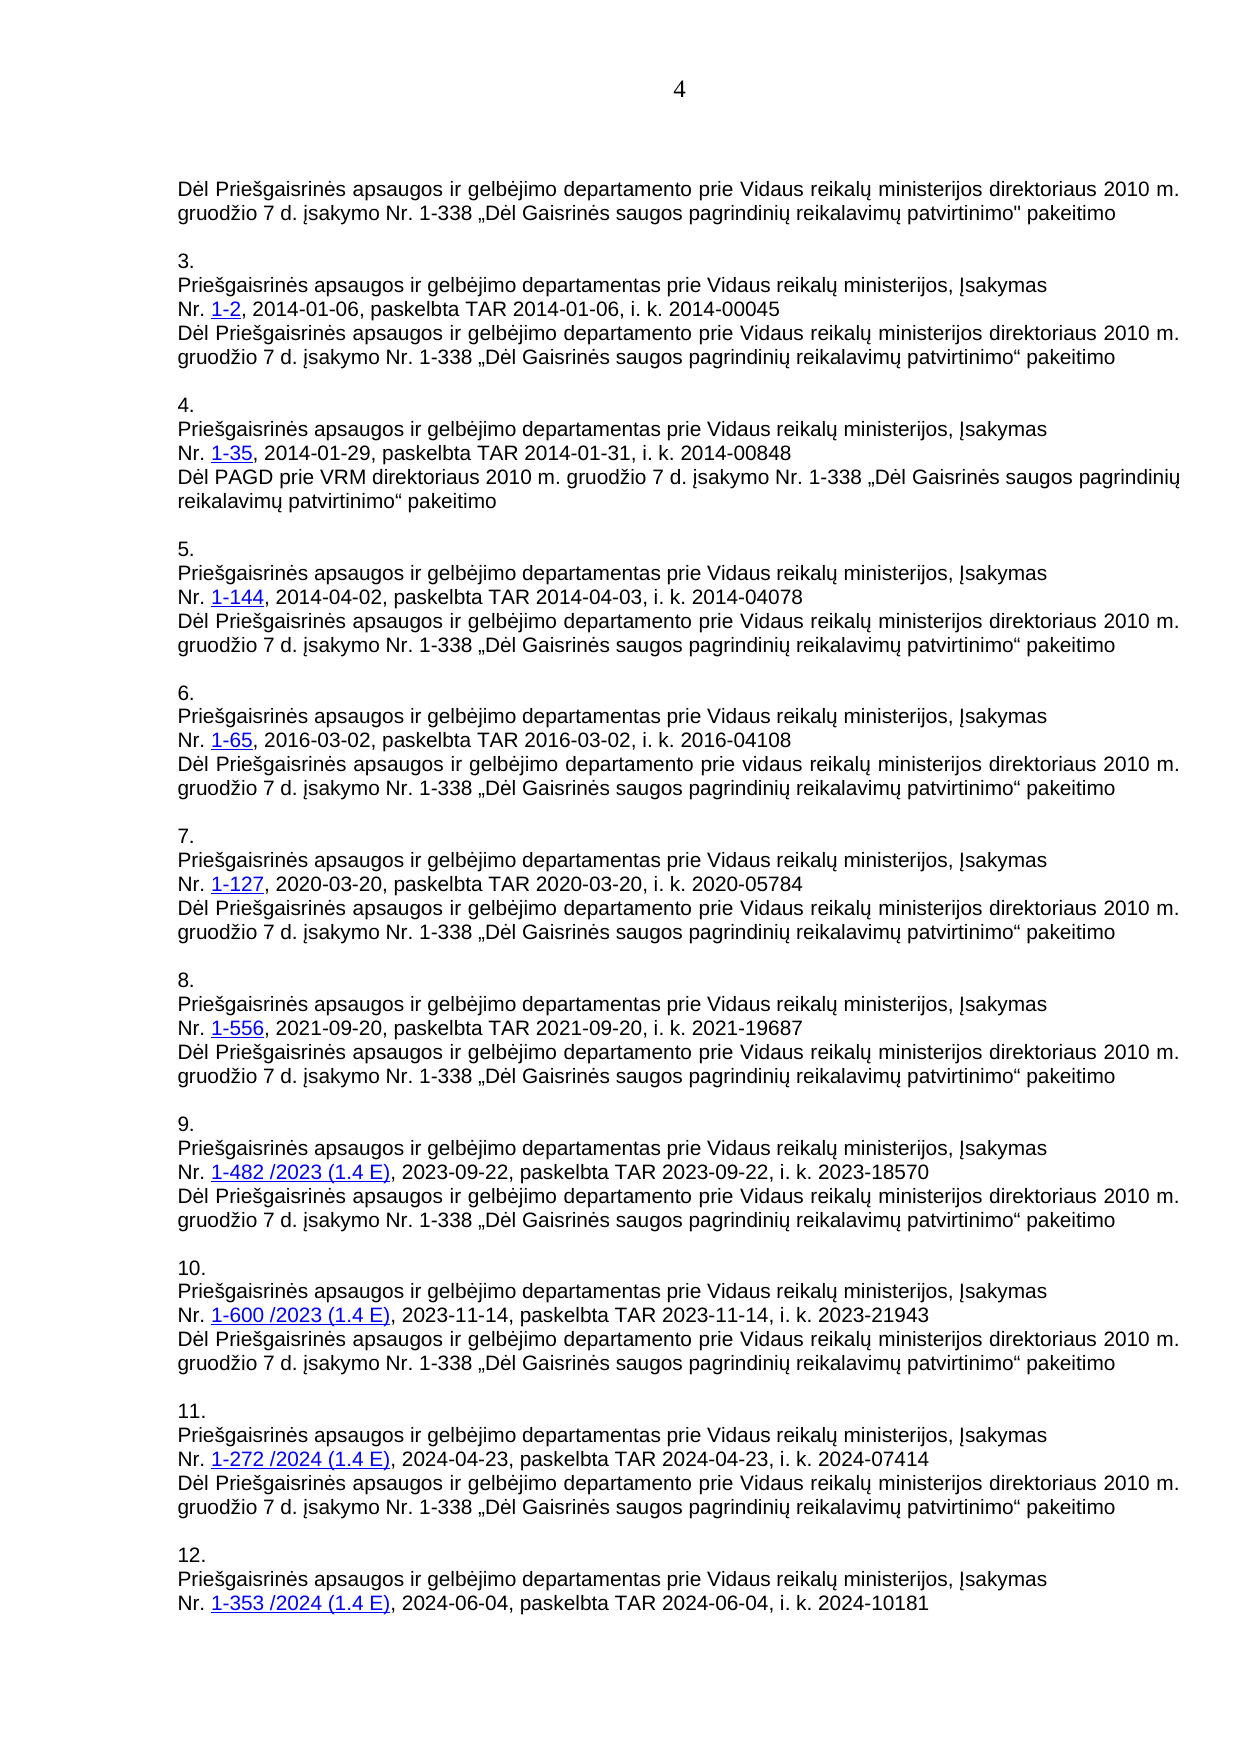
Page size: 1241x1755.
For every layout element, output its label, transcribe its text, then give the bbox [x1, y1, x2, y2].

text Dėl Priešgaisrinės apsaugos ir gelbėjimo departamento prie Vidaus reikalų ministerijos direktoriaus 2010 m. gruodžio 7 d. įsakymo Nr. 1-338 „Dėl Gaisrinės saugos pagrindinių reikalavimų patvirtinimo“ pakeitimo [177, 1471, 1181, 1519]
text Nr. 1-65, 2016-03-02, paskelbta TAR 2016-03-02, i. k. 2016-04108 [177, 728, 1181, 752]
text 9. [177, 1112, 1181, 1136]
text Nr. 1-35, 2014-01-29, paskelbta TAR 2014-01-31, i. k. 2014-00848 [177, 441, 1181, 465]
text Priešgaisrinės apsaugos ir gelbėjimo departamentas prie Vidaus reikalų ministerijos, Įsakymas [177, 417, 1181, 441]
text Priešgaisrinės apsaugos ir gelbėjimo departamentas prie Vidaus reikalų ministerijos, Įsakymas [177, 1423, 1181, 1447]
text 12. [177, 1543, 1181, 1567]
text Nr. 1-600 /2023 (1.4 E), 2023-11-14, paskelbta TAR 2023-11-14, i. k. 2023-21943 [177, 1303, 1181, 1327]
text Priešgaisrinės apsaugos ir gelbėjimo departamentas prie Vidaus reikalų ministerijos, Įsakymas [177, 992, 1181, 1016]
text 7. [177, 824, 1181, 848]
text Priešgaisrinės apsaugos ir gelbėjimo departamentas prie Vidaus reikalų ministerijos, Įsakymas [177, 704, 1181, 728]
text Dėl Priešgaisrinės apsaugos ir gelbėjimo departamento prie vidaus reikalų ministerijos direktoriaus 2010 m. gruodžio 7 d. įsakymo Nr. 1-338 „Dėl Gaisrinės saugos pagrindinių reikalavimų patvirtinimo“ pakeitimo [177, 752, 1181, 800]
text 8. [177, 968, 1181, 992]
text Dėl Priešgaisrinės apsaugos ir gelbėjimo departamento prie Vidaus reikalų ministerijos direktoriaus 2010 m. gruodžio 7 d. įsakymo Nr. 1-338 „Dėl Gaisrinės saugos pagrindinių reikalavimų patvirtinimo“ pakeitimo [177, 321, 1181, 369]
text 5. [177, 537, 1181, 561]
text 4. [177, 393, 1181, 417]
text Nr. 1-2, 2014-01-06, paskelbta TAR 2014-01-06, i. k. 2014-00045 [177, 297, 1181, 321]
text Dėl PAGD prie VRM direktoriaus 2010 m. gruodžio 7 d. įsakymo Nr. 1-338 „Dėl Gaisrinės saugos pagrindinių reikalavimų patvirtinimo“ pakeitimo [177, 465, 1181, 513]
text Nr. 1-127, 2020-03-20, paskelbta TAR 2020-03-20, i. k. 2020-05784 [177, 872, 1181, 896]
text Nr. 1-272 /2024 (1.4 E), 2024-04-23, paskelbta TAR 2024-04-23, i. k. 2024-07414 [177, 1447, 1181, 1471]
text Dėl Priešgaisrinės apsaugos ir gelbėjimo departamento prie Vidaus reikalų ministerijos direktoriaus 2010 m. gruodžio 7 d. įsakymo Nr. 1-338 „Dėl Gaisrinės saugos pagrindinių reikalavimų patvirtinimo“ pakeitimo [177, 1040, 1181, 1088]
text Priešgaisrinės apsaugos ir gelbėjimo departamentas prie Vidaus reikalų ministerijos, Įsakymas [177, 848, 1181, 872]
text 6. [177, 680, 1181, 704]
text Priešgaisrinės apsaugos ir gelbėjimo departamentas prie Vidaus reikalų ministerijos, Įsakymas [177, 1136, 1181, 1159]
text Priešgaisrinės apsaugos ir gelbėjimo departamentas prie Vidaus reikalų ministerijos, Įsakymas [177, 1279, 1181, 1303]
text Nr. 1-144, 2014-04-02, paskelbta TAR 2014-04-03, i. k. 2014-04078 [177, 584, 1181, 608]
text Priešgaisrinės apsaugos ir gelbėjimo departamentas prie Vidaus reikalų ministerijos, Įsakymas [177, 273, 1181, 297]
text Priešgaisrinės apsaugos ir gelbėjimo departamentas prie Vidaus reikalų ministerijos, Įsakymas [177, 1567, 1181, 1591]
text 3. [177, 249, 1181, 273]
text Dėl Priešgaisrinės apsaugos ir gelbėjimo departamento prie Vidaus reikalų ministerijos direktoriaus 2010 m. gruodžio 7 d. įsakymo Nr. 1-338 „Dėl Gaisrinės saugos pagrindinių reikalavimų patvirtinimo“ pakeitimo [177, 1327, 1181, 1375]
text 10. [177, 1255, 1181, 1279]
text Dėl Priešgaisrinės apsaugos ir gelbėjimo departamento prie Vidaus reikalų ministerijos direktoriaus 2010 m. gruodžio 7 d. įsakymo Nr. 1-338 „Dėl Gaisrinės saugos pagrindinių reikalavimų patvirtinimo" pakeitimo [177, 177, 1181, 225]
text Nr. 1-482 /2023 (1.4 E), 2023-09-22, paskelbta TAR 2023-09-22, i. k. 2023-18570 [177, 1159, 1181, 1183]
text Dėl Priešgaisrinės apsaugos ir gelbėjimo departamento prie Vidaus reikalų ministerijos direktoriaus 2010 m. gruodžio 7 d. įsakymo Nr. 1-338 „Dėl Gaisrinės saugos pagrindinių reikalavimų patvirtinimo“ pakeitimo [177, 1183, 1181, 1231]
text 11. [177, 1399, 1181, 1423]
text Priešgaisrinės apsaugos ir gelbėjimo departamentas prie Vidaus reikalų ministerijos, Įsakymas [177, 561, 1181, 584]
text Nr. 1-353 /2024 (1.4 E), 2024-06-04, paskelbta TAR 2024-06-04, i. k. 2024-10181 [177, 1591, 1181, 1615]
text Dėl Priešgaisrinės apsaugos ir gelbėjimo departamento prie Vidaus reikalų ministerijos direktoriaus 2010 m. gruodžio 7 d. įsakymo Nr. 1-338 „Dėl Gaisrinės saugos pagrindinių reikalavimų patvirtinimo“ pakeitimo [177, 896, 1181, 944]
text Nr. 1-556, 2021-09-20, paskelbta TAR 2021-09-20, i. k. 2021-19687 [177, 1016, 1181, 1040]
text Dėl Priešgaisrinės apsaugos ir gelbėjimo departamento prie Vidaus reikalų ministerijos direktoriaus 2010 m. gruodžio 7 d. įsakymo Nr. 1-338 „Dėl Gaisrinės saugos pagrindinių reikalavimų patvirtinimo“ pakeitimo [177, 608, 1181, 656]
